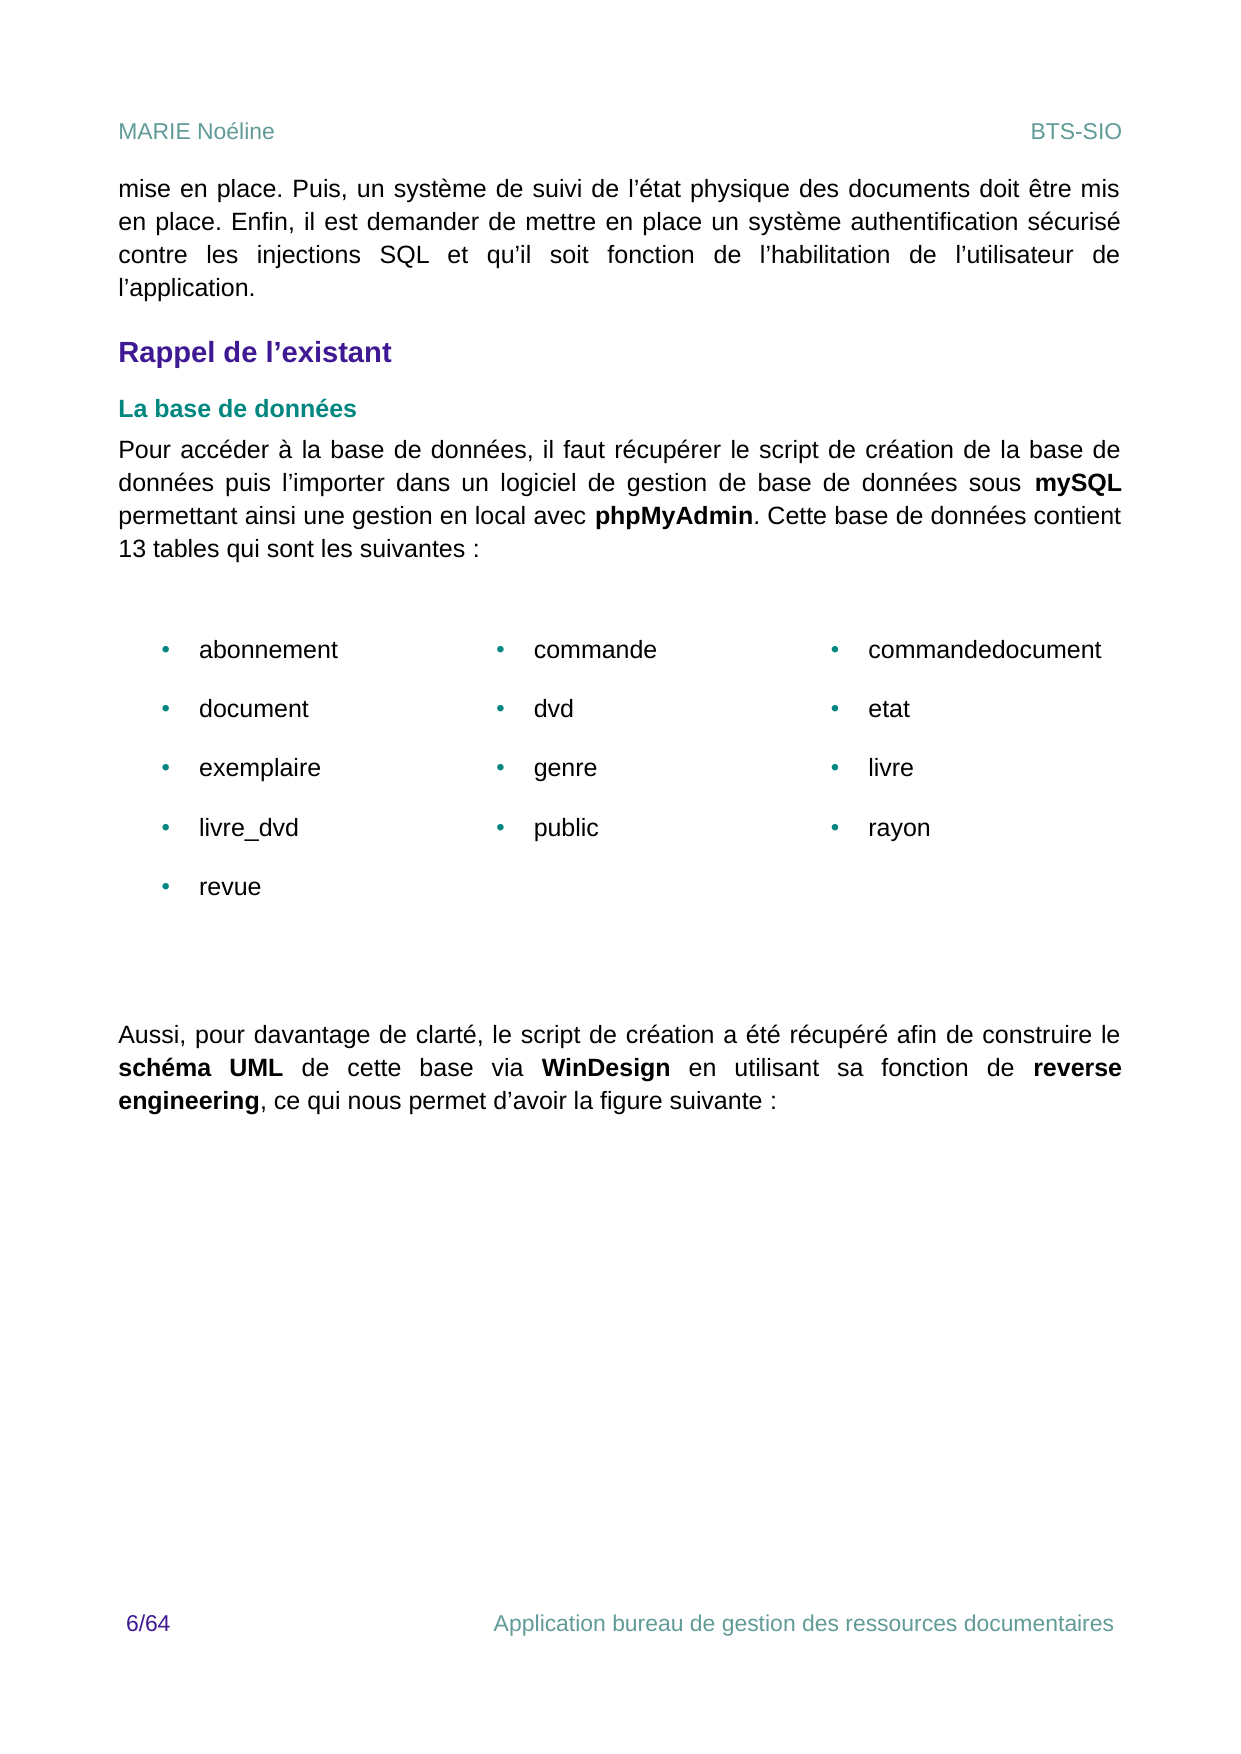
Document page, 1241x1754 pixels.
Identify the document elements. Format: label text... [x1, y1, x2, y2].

table_cell public [453, 807, 787, 866]
table_cell livre [788, 748, 1122, 807]
table_cell exemplaire [118, 748, 453, 807]
table_cell livre_dvd [118, 807, 453, 866]
table_header commande [453, 629, 787, 688]
table_cell etat [788, 689, 1122, 748]
text Aussi, pour davantage de clarté, le script de création a été récupéré afin de construire le schéma UML de cette base via WinDesign en utilisant sa fonction de reverse engineering, ce qui nous permet d’avoir la figure suivante : [118, 1020, 1122, 1115]
table_cell [788, 866, 1122, 925]
table_cell document [118, 689, 453, 748]
subtitle Rappel de l’existant [118, 335, 1122, 369]
table_cell revue [118, 866, 453, 925]
table_cell genre [453, 748, 787, 807]
table_cell rayon [788, 807, 1122, 866]
table_header commandedocument [788, 629, 1122, 688]
table_cell [453, 866, 787, 925]
subtitle La base de données [118, 394, 1122, 422]
text mise en place. Puis, un système de suivi de l’état physique des documents doit être mis en place. Enfin, il est demander de mettre en place un système authentification sécurisé contre les injections SQL et qu’il soit fonction de l’habilitation de l’utilisateur de l’application. [118, 174, 1122, 302]
table_header abonnement [118, 629, 453, 688]
table_cell dvd [453, 689, 787, 748]
text Pour accéder à la base de données, il faut récupérer le script de création de la base de données puis l’importer dans un logiciel de gestion de base de données sous mySQL permettant ainsi une gestion en local avec phpMyAdmin. Cette base de données contient 13 tables qui sont les suivantes : [118, 435, 1122, 563]
